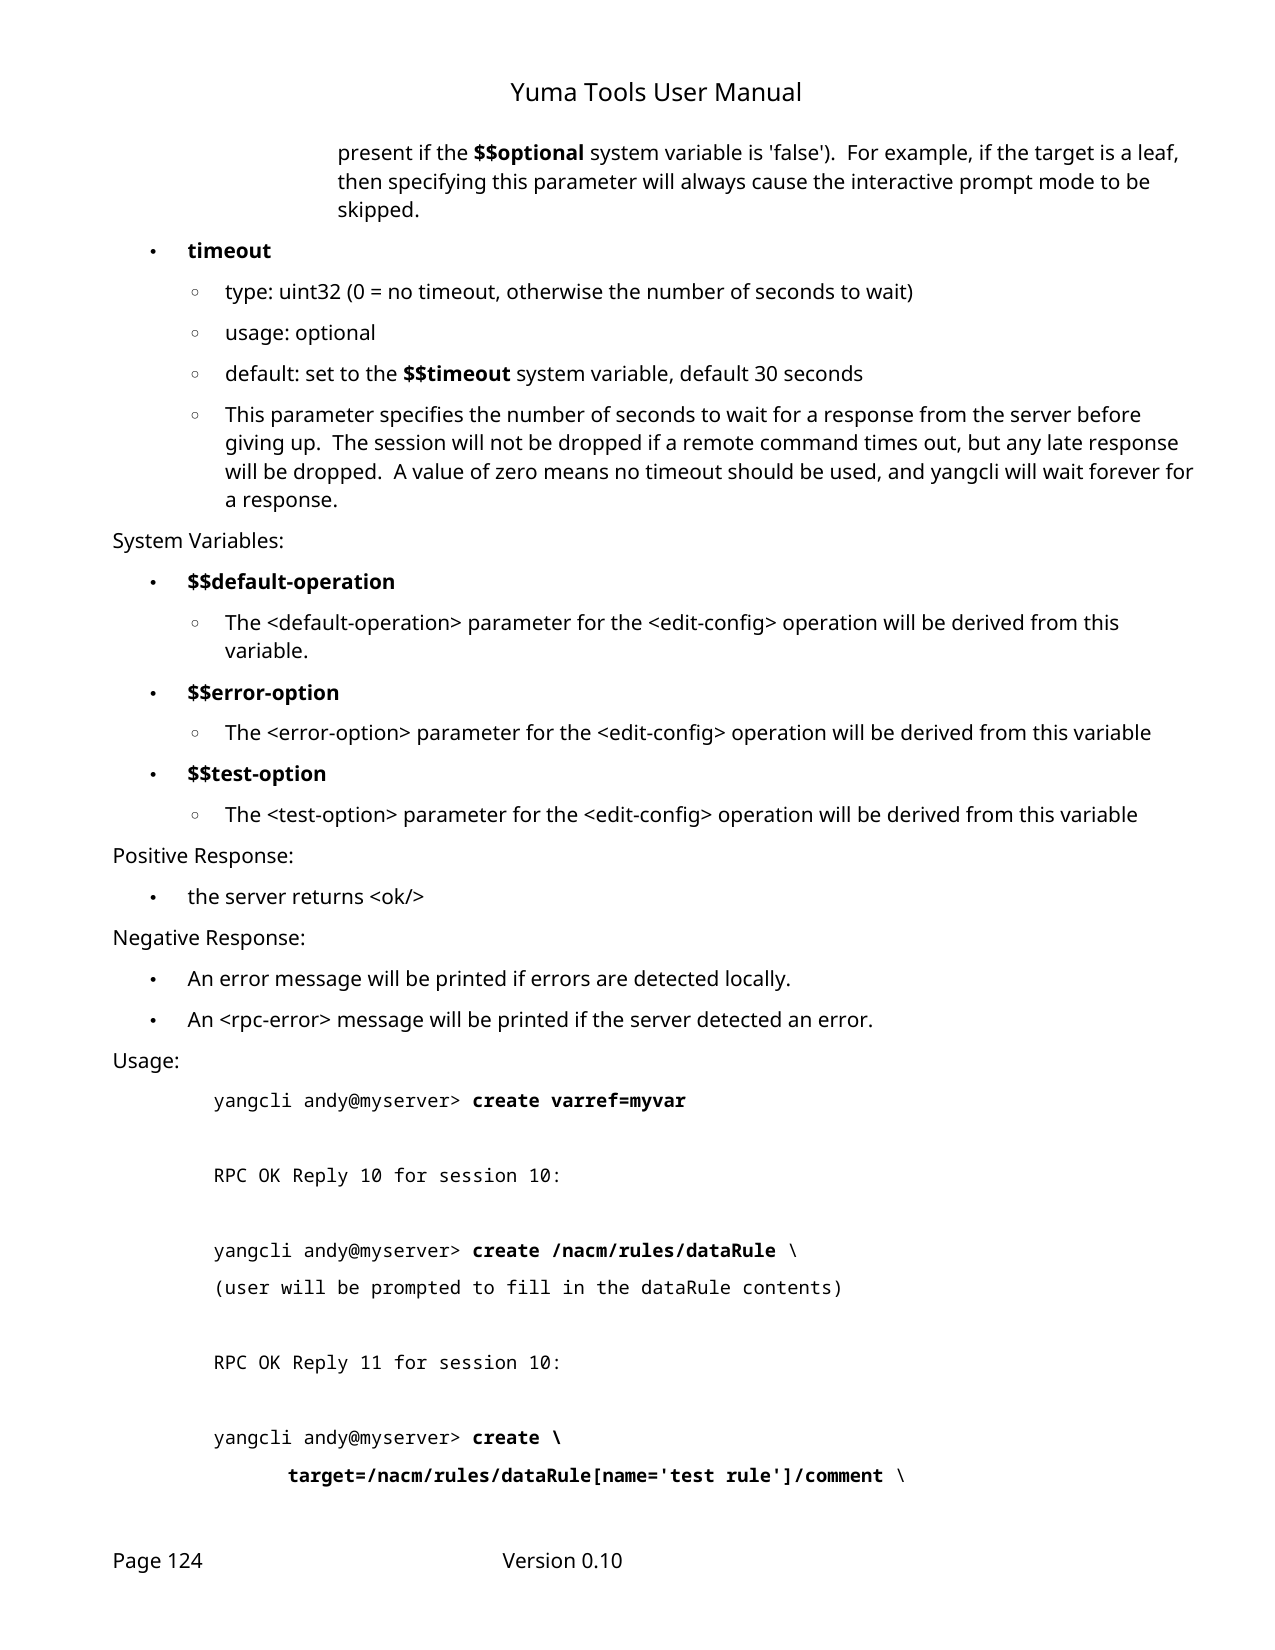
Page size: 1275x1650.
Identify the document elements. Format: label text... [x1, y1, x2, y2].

list The <test-option> parameter for the <edit-config> operation will be derived from this variable [187, 800, 1200, 829]
list $$error-option [150, 678, 1200, 706]
text yangcli andy@myserver> create varref=myvar [139, 1087, 1200, 1112]
text RPC OK Reply 11 for session 10: [139, 1349, 1200, 1375]
list The <error-option> parameter for the <edit-config> operation will be derived from this variable [187, 718, 1200, 747]
list An error message will be printed if errors are detected locally. [150, 964, 1200, 993]
list present if the $$optional system variable is 'false'). For example, if the target is a leaf, then specifying this parameter will always cause the interactive prompt mode to be skipped. [300, 138, 1200, 224]
list This parameter specifies the number of seconds to wait for a response from the server before giving up. The session will not be dropped if a remote command times out, but any late response will be dropped. A value of zero means no timeout should be used, and yangcli will wait forever for a response. [187, 400, 1200, 514]
list The <default-operation> parameter for the <edit-config> operation will be derived from this variable. [187, 608, 1200, 665]
list the server returns <ok/> [150, 882, 1200, 911]
list usage: optional [187, 318, 1200, 347]
list timeout [150, 236, 1200, 265]
text Negative Response: [112, 923, 1200, 952]
text target=/nacm/rules/dataRule[name='test rule']/comment \ [139, 1462, 1200, 1487]
text yangcli andy@myserver> create /nacm/rules/dataRule \ [139, 1237, 1200, 1262]
list $$test-option [150, 759, 1200, 788]
list $$default-operation [150, 567, 1200, 596]
text Usage: [112, 1046, 1200, 1074]
text Positive Response: [112, 841, 1200, 870]
list An <rpc-error> message will be printed if the server detected an error. [150, 1005, 1200, 1033]
text yangcli andy@myserver> create \ [139, 1424, 1200, 1450]
list default: set to the $$timeout system variable, default 30 seconds [187, 359, 1200, 388]
text RPC OK Reply 10 for session 10: [139, 1162, 1200, 1187]
list type: uint32 (0 = no timeout, otherwise the number of seconds to wait) [187, 277, 1200, 306]
text (user will be prompted to fill in the dataRule contents) [139, 1274, 1200, 1300]
text System Variables: [112, 526, 1200, 555]
